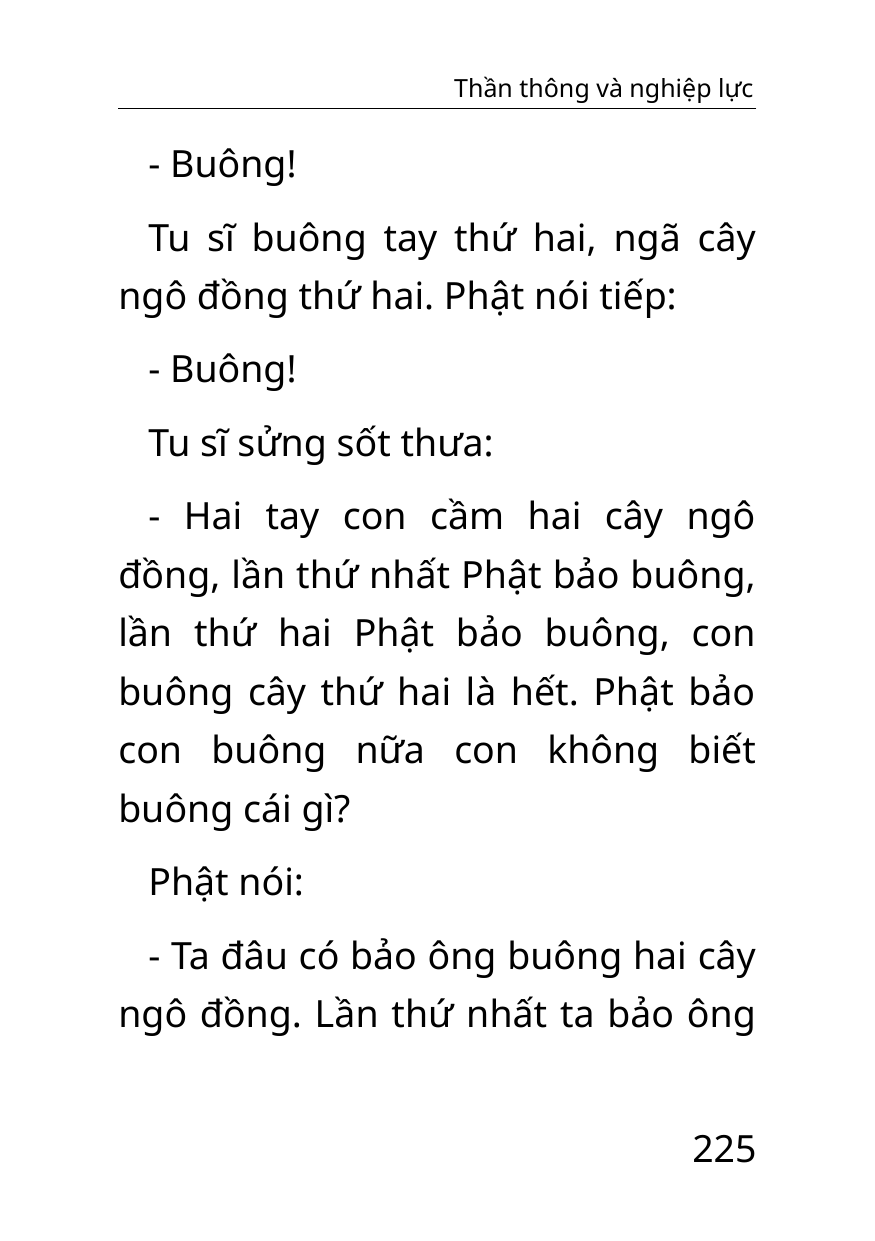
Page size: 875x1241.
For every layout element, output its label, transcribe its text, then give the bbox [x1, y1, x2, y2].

text - Buông! [118, 138, 756, 189]
text Phật nói: [118, 856, 756, 907]
text - Ta đâu có bảo ông buông hai cây ngô đồng. Lần thứ nhất ta bảo ông [118, 929, 756, 1039]
text Tu sĩ buông tay thứ hai, ngã cây ngô đồng thứ hai. Phật nói tiếp: [118, 211, 756, 321]
text Tu sĩ sửng sốt thưa: [118, 416, 756, 467]
text - Hai tay con cầm hai cây ngô đồng, lần thứ nhất Phật bảo buông, lần thứ hai Phật bảo buông, con buông cây thứ hai là hết. Phật bảo con buông nữa con không biết buông cái gì? [118, 489, 756, 833]
text - Buông! [118, 343, 756, 394]
